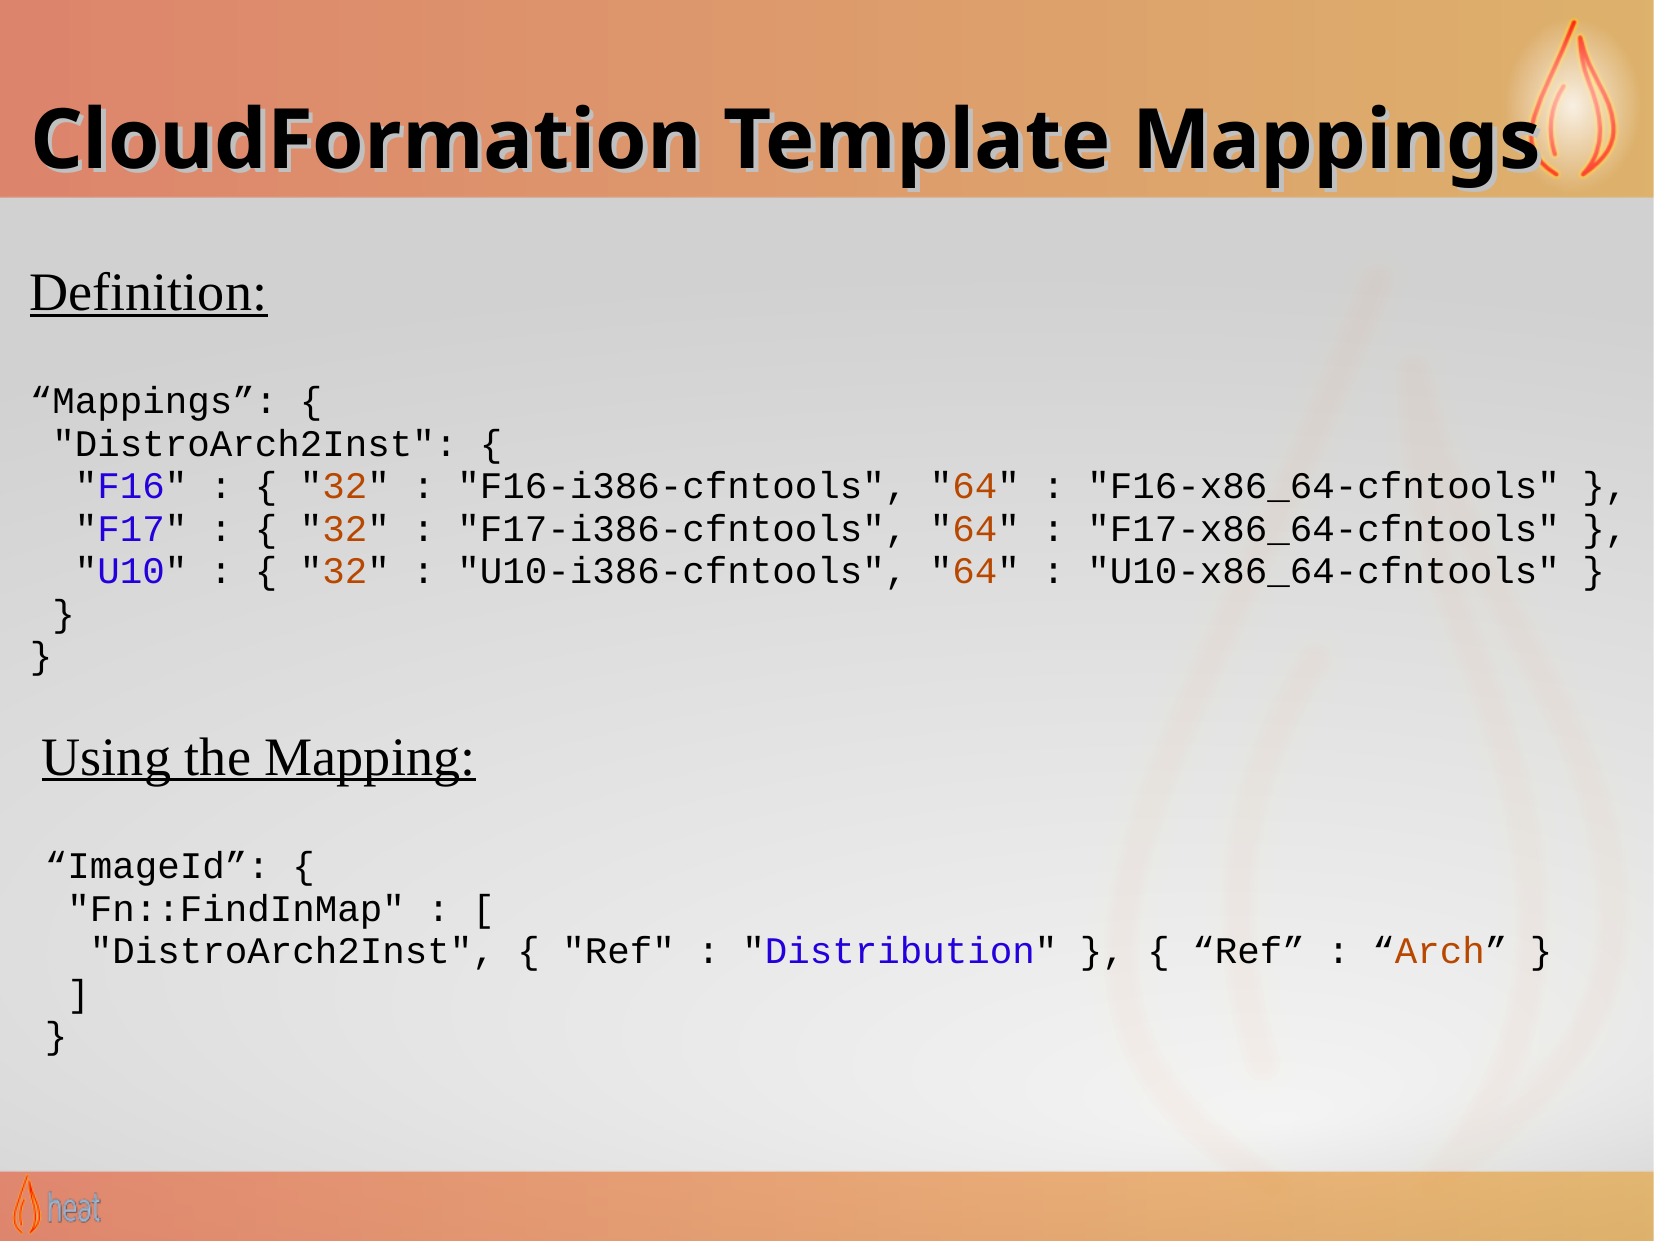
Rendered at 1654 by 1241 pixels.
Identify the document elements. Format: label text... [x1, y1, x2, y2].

text_box “ImageId”: { "Fn::FindInMap" : [ "DistroArch2Inst", { "Ref" : "Distribution" }, { “Ref” : “Arch” } ] } [30, 840, 1654, 1068]
text_box Definition: [15, 255, 466, 330]
title CloudFormation Template Mappings [30, 23, 1606, 249]
text_box Using the Mapping: [27, 719, 571, 796]
text_box “Mappings”: { "DistroArch2Inst": { "F16" : { "32" : "F16-i386-cfntools", "64" : "F16-x86_64-cfntools" }, "F17" : { "32" : "F17-i386-cfntools", "64" : "F17-x86_64-cfntools" }, "U10" : { "32" : "U10-i386-cfntools", "64" : "U10-x86_64-cfntools" } } } [15, 375, 1651, 688]
picture [0, 0, 1654, 1241]
